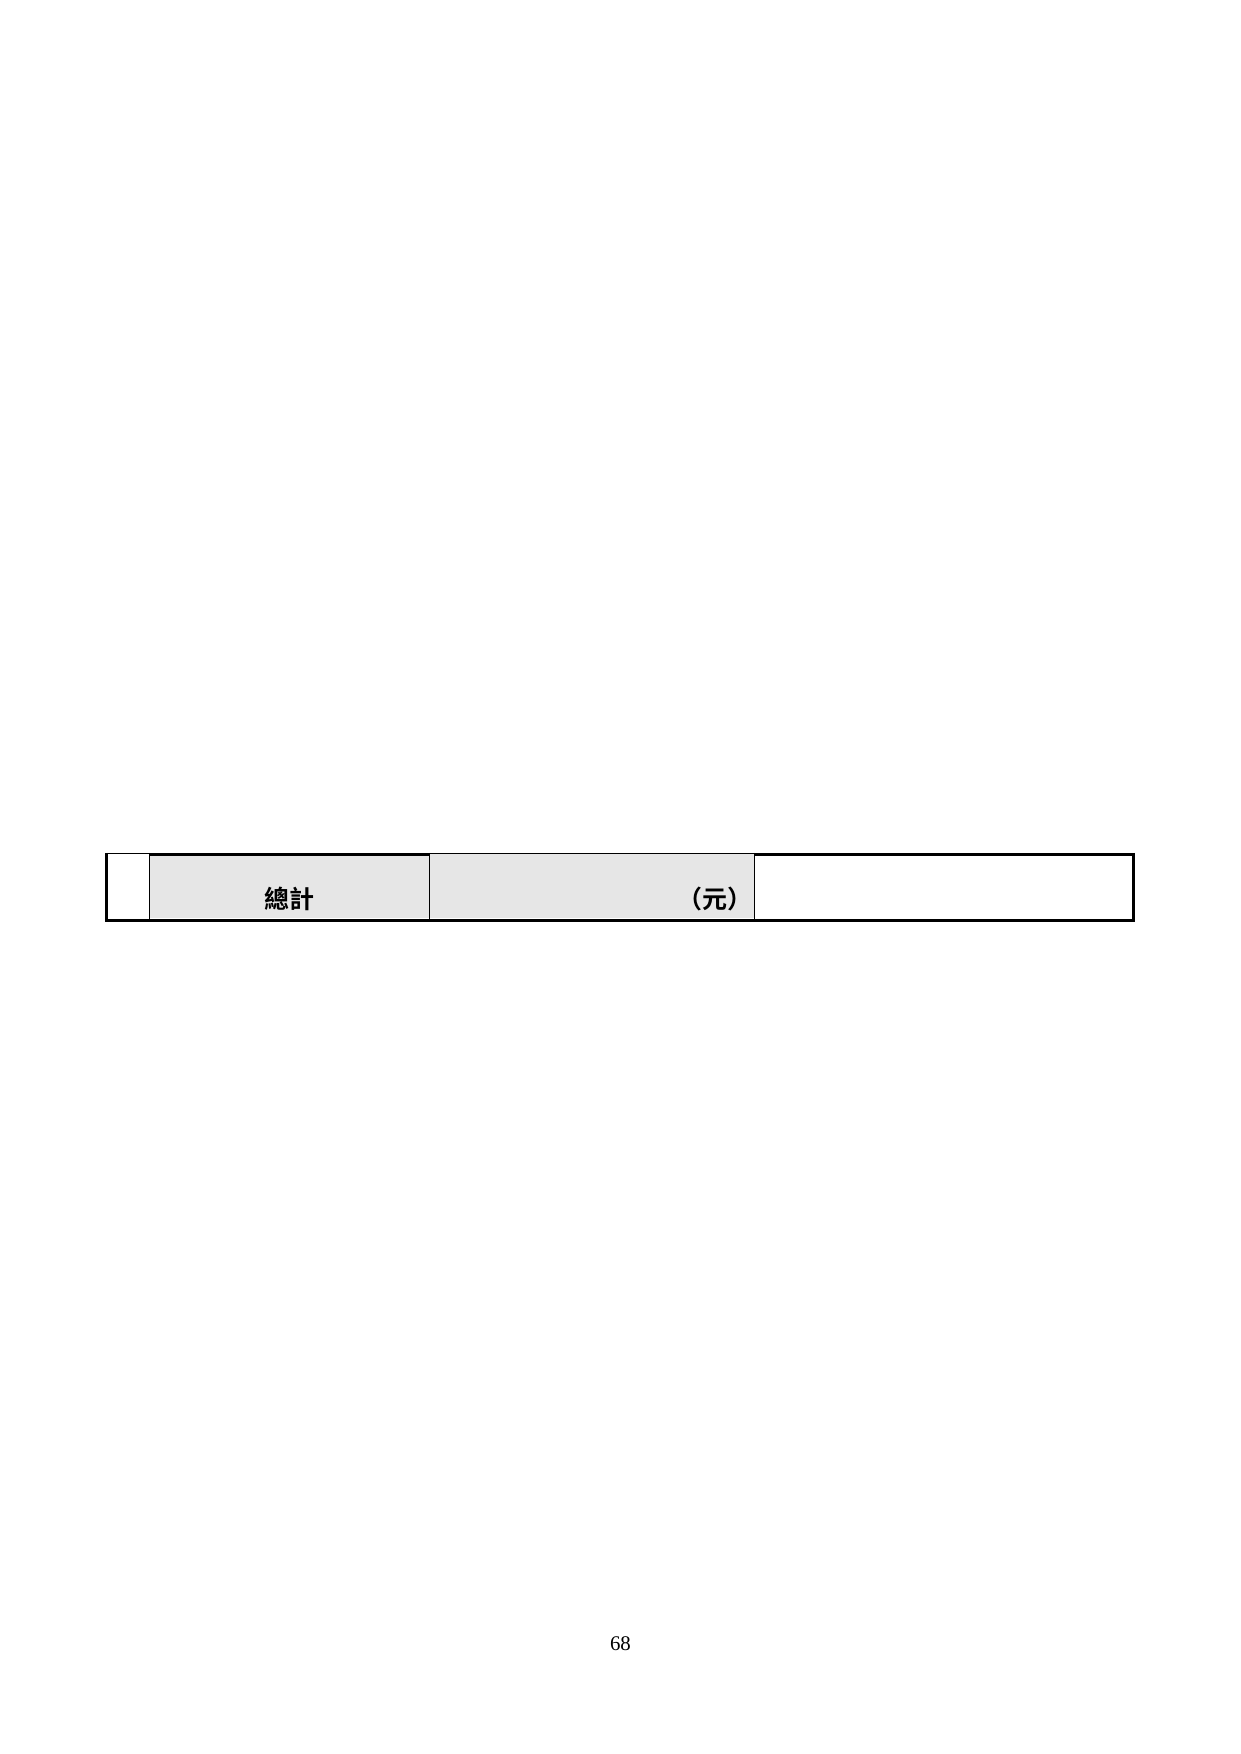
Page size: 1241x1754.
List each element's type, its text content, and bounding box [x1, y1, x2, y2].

table_cell [108, 854, 149, 918]
table_cell （元） [430, 854, 754, 918]
table_cell 總計 [150, 856, 429, 918]
table_cell [755, 856, 1132, 918]
